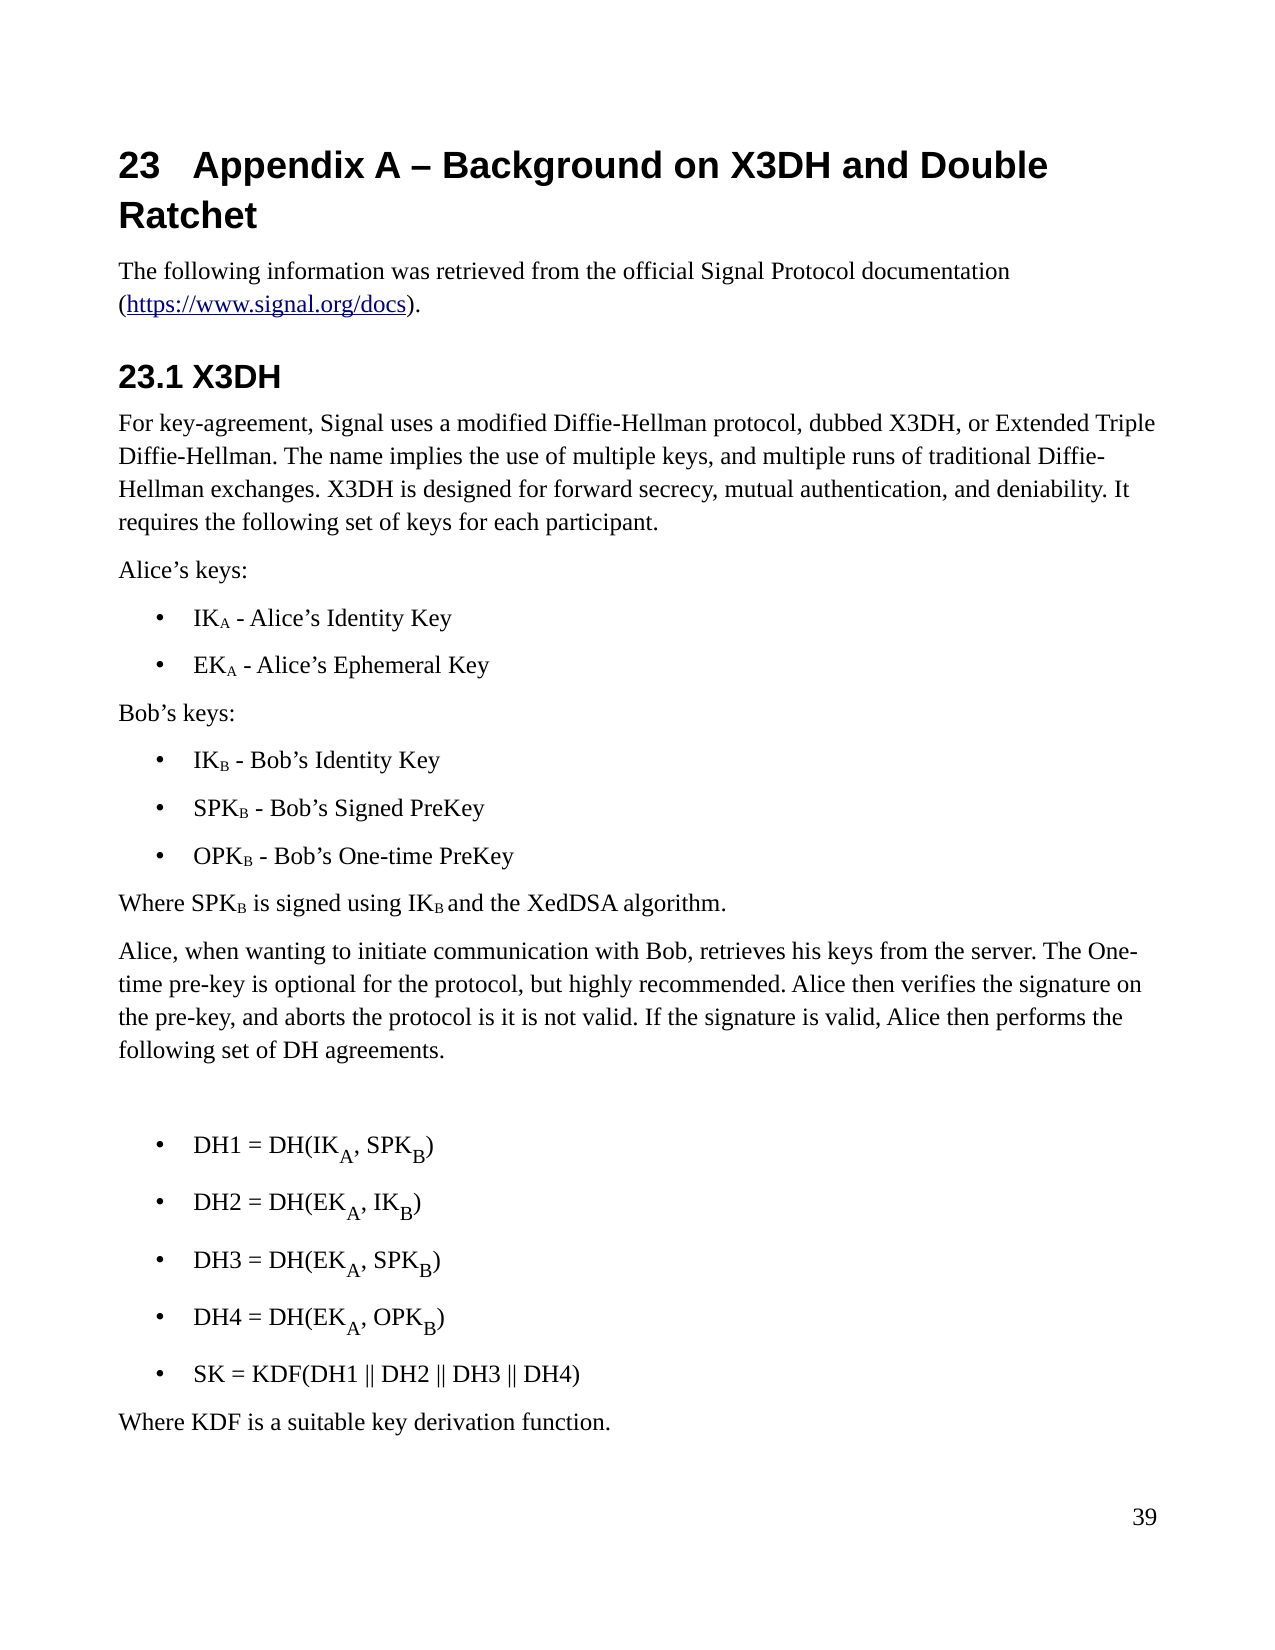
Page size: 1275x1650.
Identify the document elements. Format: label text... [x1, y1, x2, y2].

list IKB - Bob’s Identity Key [156, 746, 1157, 774]
text Alice, when wanting to initiate communication with Bob, retrieves his keys from the server. The One-time pre-key is optional for the protocol, but highly recommended. Alice then verifies the signature on the pre-key, and aborts the protocol is it is not valid. If the signature is valid, Alice then performs the following set of DH agreements. [118, 936, 1157, 1064]
list DH3 = DH(EKA, SPKB) [156, 1245, 1157, 1282]
subtitle Appendix A – Background on X3DH and Double Ratchet [118, 143, 1157, 237]
list EKA - Alice’s Ephemeral Key [156, 650, 1157, 679]
text Alice’s keys: [118, 555, 1157, 584]
text The following information was retrieved from the official Signal Protocol documentation (https://www.signal.org/docs). [118, 256, 1157, 318]
text For key-agreement, Signal uses a modified Diffie-Hellman protocol, dubbed X3DH, or Extended Triple Diffie-Hellman. The name implies the use of multiple keys, and multiple runs of traditional Diffie-Hellman exchanges. X3DH is designed for forward secrecy, mutual authentication, and deniability. It requires the following set of keys for each participant. [118, 408, 1157, 536]
text Where SPKB is signed using IKB and the XedDSA algorithm. [118, 888, 1157, 917]
list SPKB - Bob’s Signed PreKey [156, 793, 1157, 822]
list SK = KDF(DH1 || DH2 || DH3 || DH4) [156, 1359, 1157, 1388]
list OPKB - Bob’s One-time PreKey [156, 841, 1157, 869]
subtitle X3DH [118, 357, 1157, 396]
list DH4 = DH(EKA, OPKB) [156, 1302, 1157, 1339]
list DH1 = DH(IKA, SPKB) [156, 1130, 1157, 1167]
text Bob’s keys: [118, 698, 1157, 727]
list IKA - Alice’s Identity Key [156, 603, 1157, 631]
list DH2 = DH(EKA, IKB) [156, 1187, 1157, 1225]
text Where KDF is a suitable key derivation function. [118, 1407, 1157, 1436]
